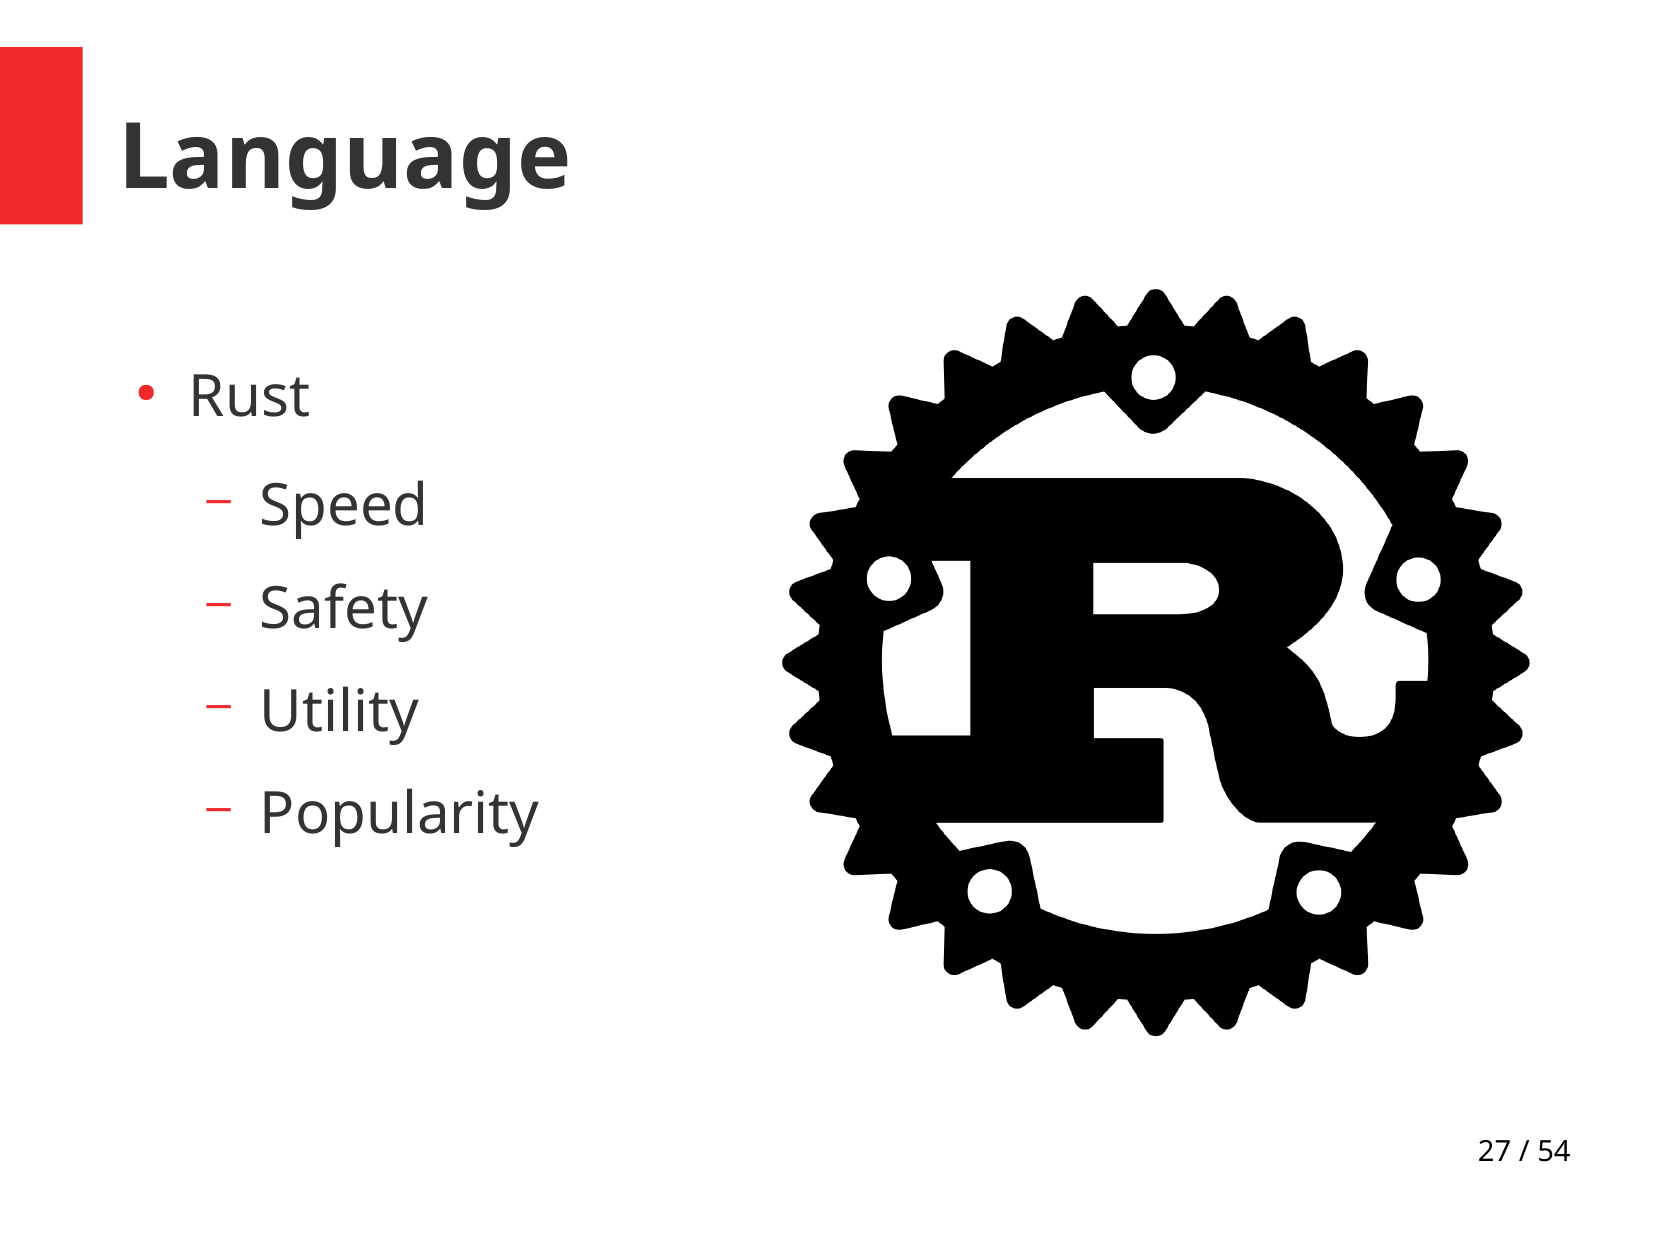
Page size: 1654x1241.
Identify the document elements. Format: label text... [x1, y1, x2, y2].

picture [774, 284, 1531, 1041]
title Language [118, 49, 1571, 257]
list Rust Speed Safety Utility Popularity [118, 354, 766, 1074]
